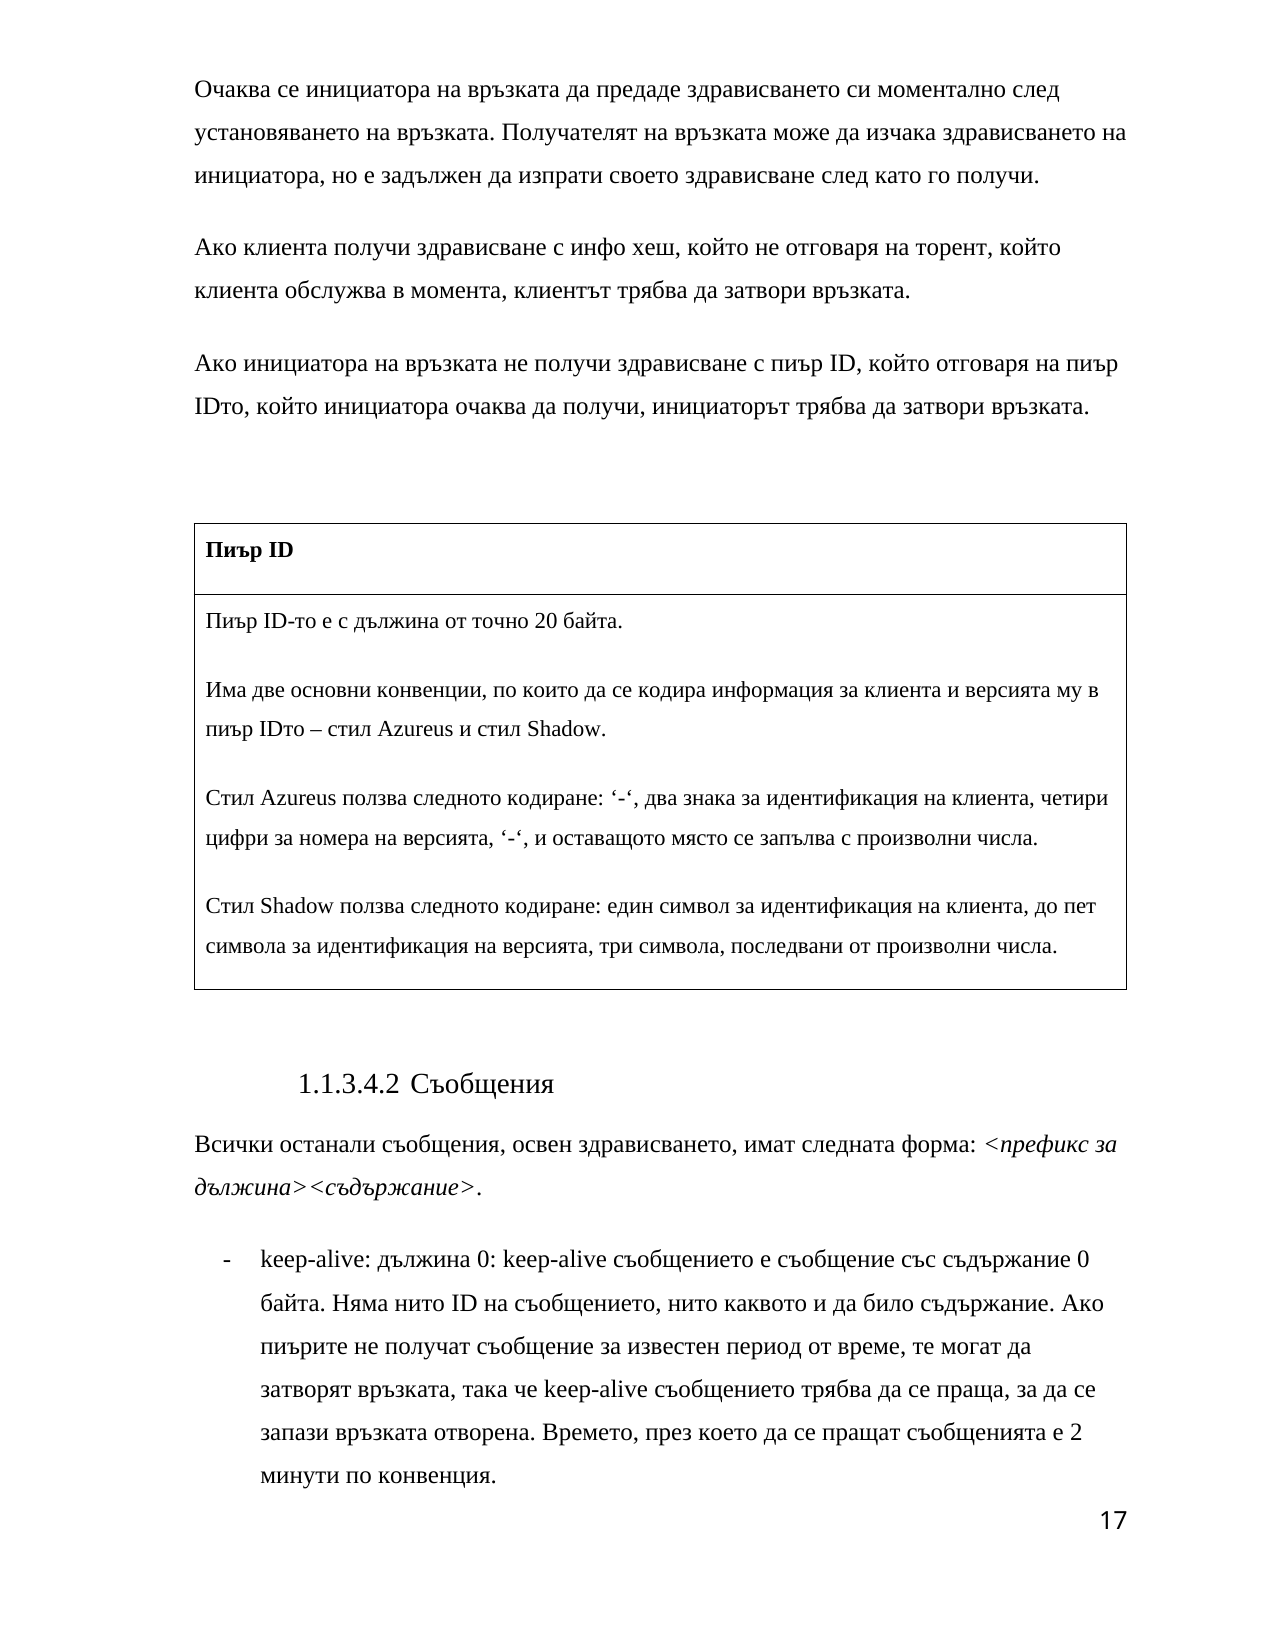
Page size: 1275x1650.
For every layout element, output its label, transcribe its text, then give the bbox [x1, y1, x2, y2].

text Ако инициатора на връзката не получи здрависване с пиър ID, който отговаря на пиър IDто, който инициатора очаква да получи, инициаторът трябва да затвори връзката. [194, 348, 1127, 419]
table_cell Пиър ID-то е с дължина от точно 20 байта. Има две основни конвенции, по които да се кодира информация за клиента и версията му в пиър IDто – стил Azureus и стил Shadow. Стил Azureus ползва следното кодиране: ‘-‘, два знака за идентификация на клиента, четири цифри за номера на версията, ‘-‘, и оставащото място се запълва с произволни числа. Стил Shadow ползва следното кодиране: един символ за идентификация на клиента, до пет символа за идентификация на версията, три символа, последвани от произволни числа. [195, 595, 1126, 989]
text Ако клиента получи здрависване с инфо хеш, който не отговаря на торент, който клиента обслужва в момента, клиентът трябва да затвори връзката. [194, 232, 1127, 304]
text Всички останали съобщения, освен здрависването, имат следната форма: <префикс за дължина><съдържание>. [194, 1129, 1127, 1201]
list keep-alive: дължина 0: keep-alive съобщението е съобщение със съдържание 0 байта. Няма нито ID на съобщението, нито каквото и да било съдържание. Ако пиърите не получат съобщение за известен период от време, те могат да затворят връзката, така че keep-alive съобщението трябва да се праща, за да се запази връзката отворена. Времето, през което да се пращат съобщенията е 2 минути по конвенция. [223, 1244, 1127, 1489]
subtitle Съобщения [298, 1066, 1127, 1100]
table_header Пиър ID [195, 524, 1126, 594]
text Очаква се инициатора на връзката да предаде здрависването си моментално след установяването на връзката. Получателят на връзката може да изчака здрависването на инициатора, но е задължен да изпрати своето здрависване след като го получи. [194, 74, 1127, 189]
